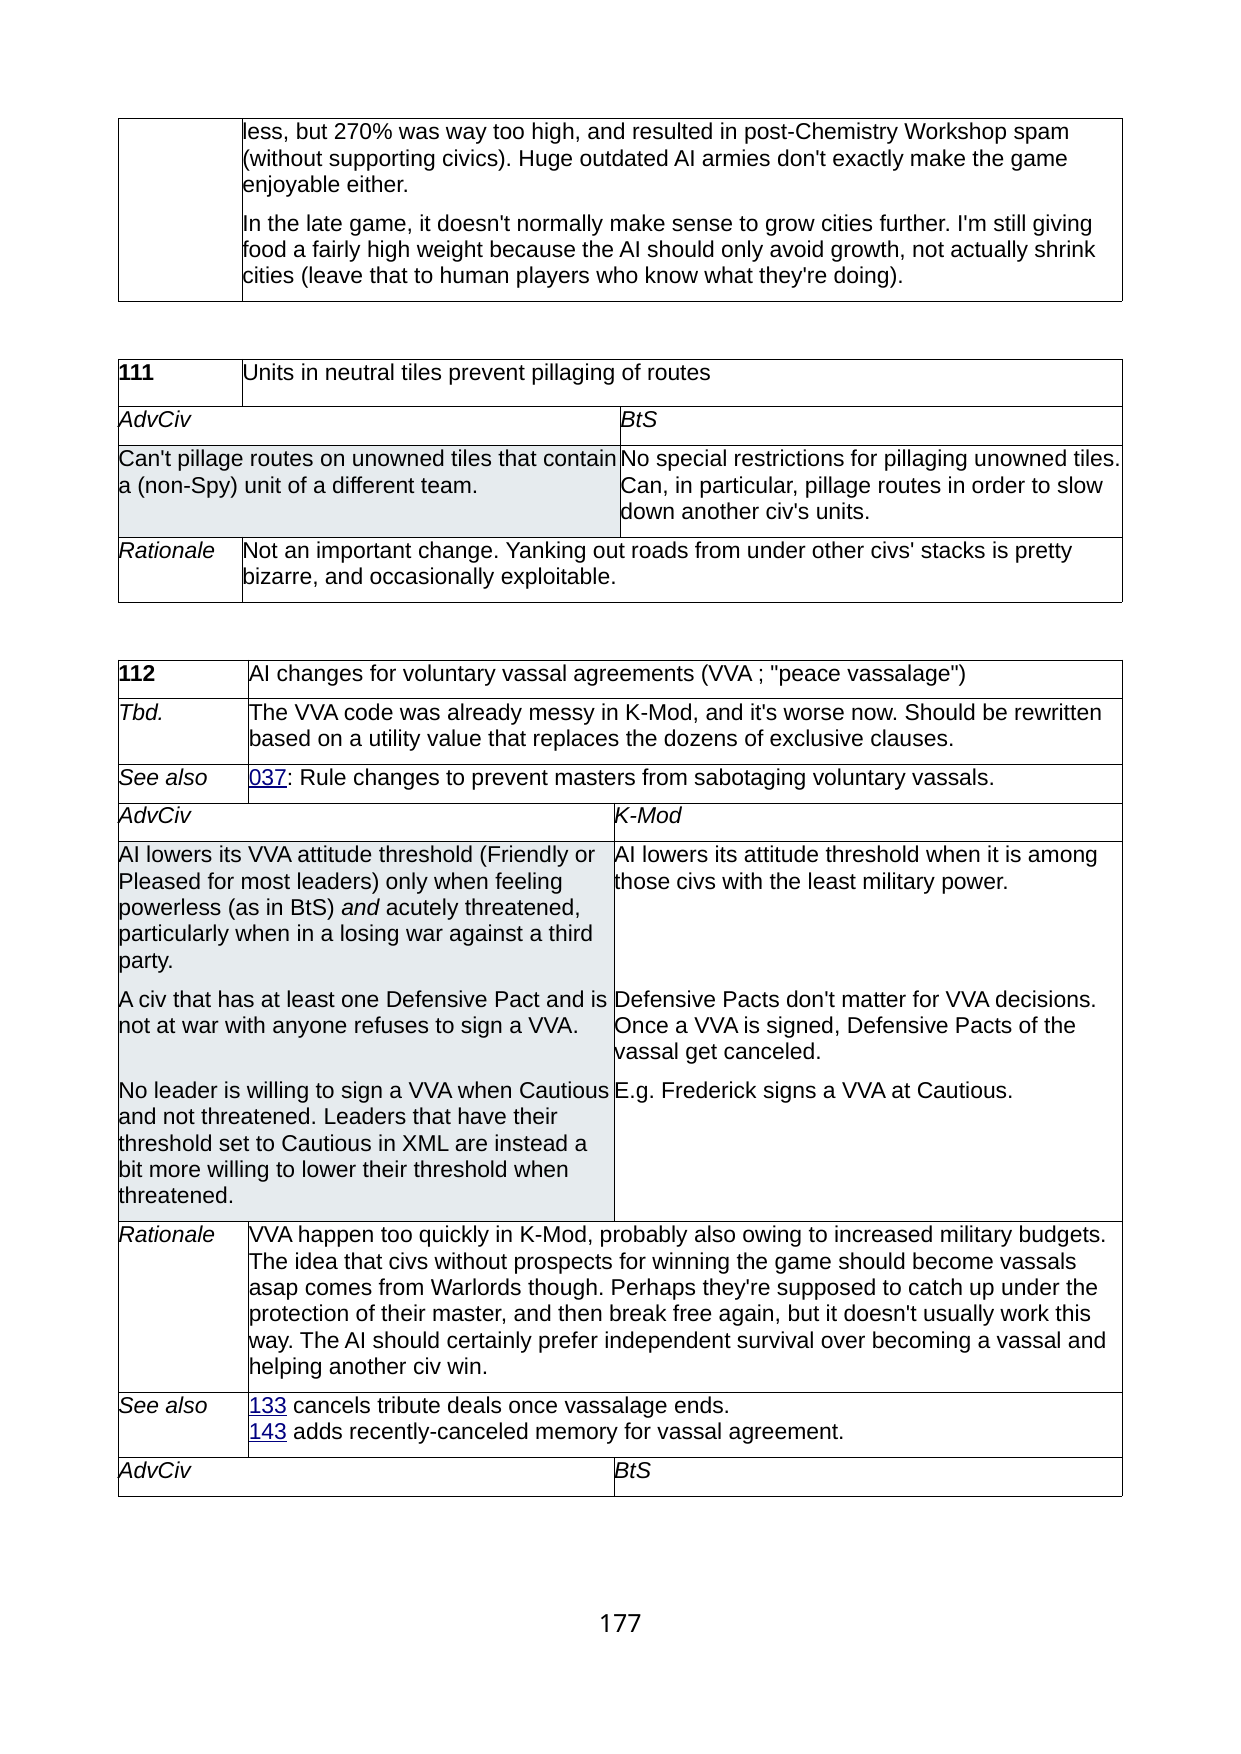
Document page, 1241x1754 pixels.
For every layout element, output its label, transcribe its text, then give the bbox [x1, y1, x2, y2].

table_cell 133 cancels tribute deals once vassalage ends. 143 adds recently-canceled memory for vassal agreement. [249, 1393, 1122, 1457]
table_cell Rationale [119, 1222, 248, 1392]
table_cell Tbd. [119, 699, 248, 763]
table_cell BtS [615, 1458, 1122, 1496]
table_cell See also [119, 1393, 248, 1457]
table_cell less, but 270% was way too high, and resulted in post-Chemistry Workshop spam (without supporting civics). Huge outdated AI armies don't exactly make the game enjoyable either. In the late game, it doesn't normally make sense to grow cities further. I'm still giving food a fairly high weight because the AI should only avoid growth, not actually shrink cities (leave that to human players who know what they're doing). [243, 119, 1122, 301]
table_cell Can't pillage routes on unowned tiles that contain a (non-Spy) unit of a different team. [119, 446, 620, 537]
table_cell The VVA code was already messy in K-Mod, and it's worse now. Should be rewritten based on a utility value that replaces the dozens of exclusive clauses. [249, 699, 1122, 763]
table_header Units in neutral tiles prevent pillaging of routes [243, 360, 1122, 406]
table_cell AI lowers its VVA attitude threshold (Friendly or Pleased for most leaders) only when feeling powerless (as in BtS) and acutely threatened, particularly when in a losing war against a third party. A civ that has at least one Defensive Pact and is not at war with anyone refuses to sign a VVA. No leader is willing to sign a VVA when Cautious and not threatened. Leaders that have their threshold set to Cautious in XML are instead a bit more willing to lower their threshold when threatened. [119, 842, 614, 1221]
table_header 111 [119, 360, 242, 406]
table_cell See also [119, 765, 248, 802]
table_header AI changes for voluntary vassal agreements (VVA ; "peace vassalage") [249, 661, 1122, 698]
table_header 112 [119, 661, 248, 698]
table_cell Not an important change. Yanking out roads from under other civs' stacks is pretty bizarre, and occasionally exploitable. [243, 538, 1122, 602]
table_cell AdvCiv [119, 1458, 614, 1496]
table_cell AdvCiv [119, 407, 620, 445]
table_cell AI lowers its attitude threshold when it is among those civs with the least military power. Defensive Pacts don't matter for VVA decisions. Once a VVA is signed, Defensive Pacts of the vassal get canceled. E.g. Frederick signs a VVA at Cautious. [615, 842, 1122, 1221]
table_cell No special restrictions for pillaging unowned tiles. Can, in particular, pillage routes in order to slow down another civ's units. [621, 446, 1122, 537]
table_cell 037: Rule changes to prevent masters from sabotaging voluntary vassals. [249, 765, 1122, 802]
table_cell [119, 119, 242, 301]
table_cell Rationale [119, 538, 242, 602]
table_cell AdvCiv [119, 804, 614, 841]
table_cell K-Mod [615, 804, 1122, 841]
table_cell BtS [621, 407, 1122, 445]
table_cell VVA happen too quickly in K-Mod, probably also owing to increased military budgets. The idea that civs without prospects for winning the game should become vassals asap comes from Warlords though. Perhaps they're supposed to catch up under the protection of their master, and then break free again, but it doesn't usually work this way. The AI should certainly prefer independent survival over becoming a vassal and helping another civ win. [249, 1222, 1122, 1392]
